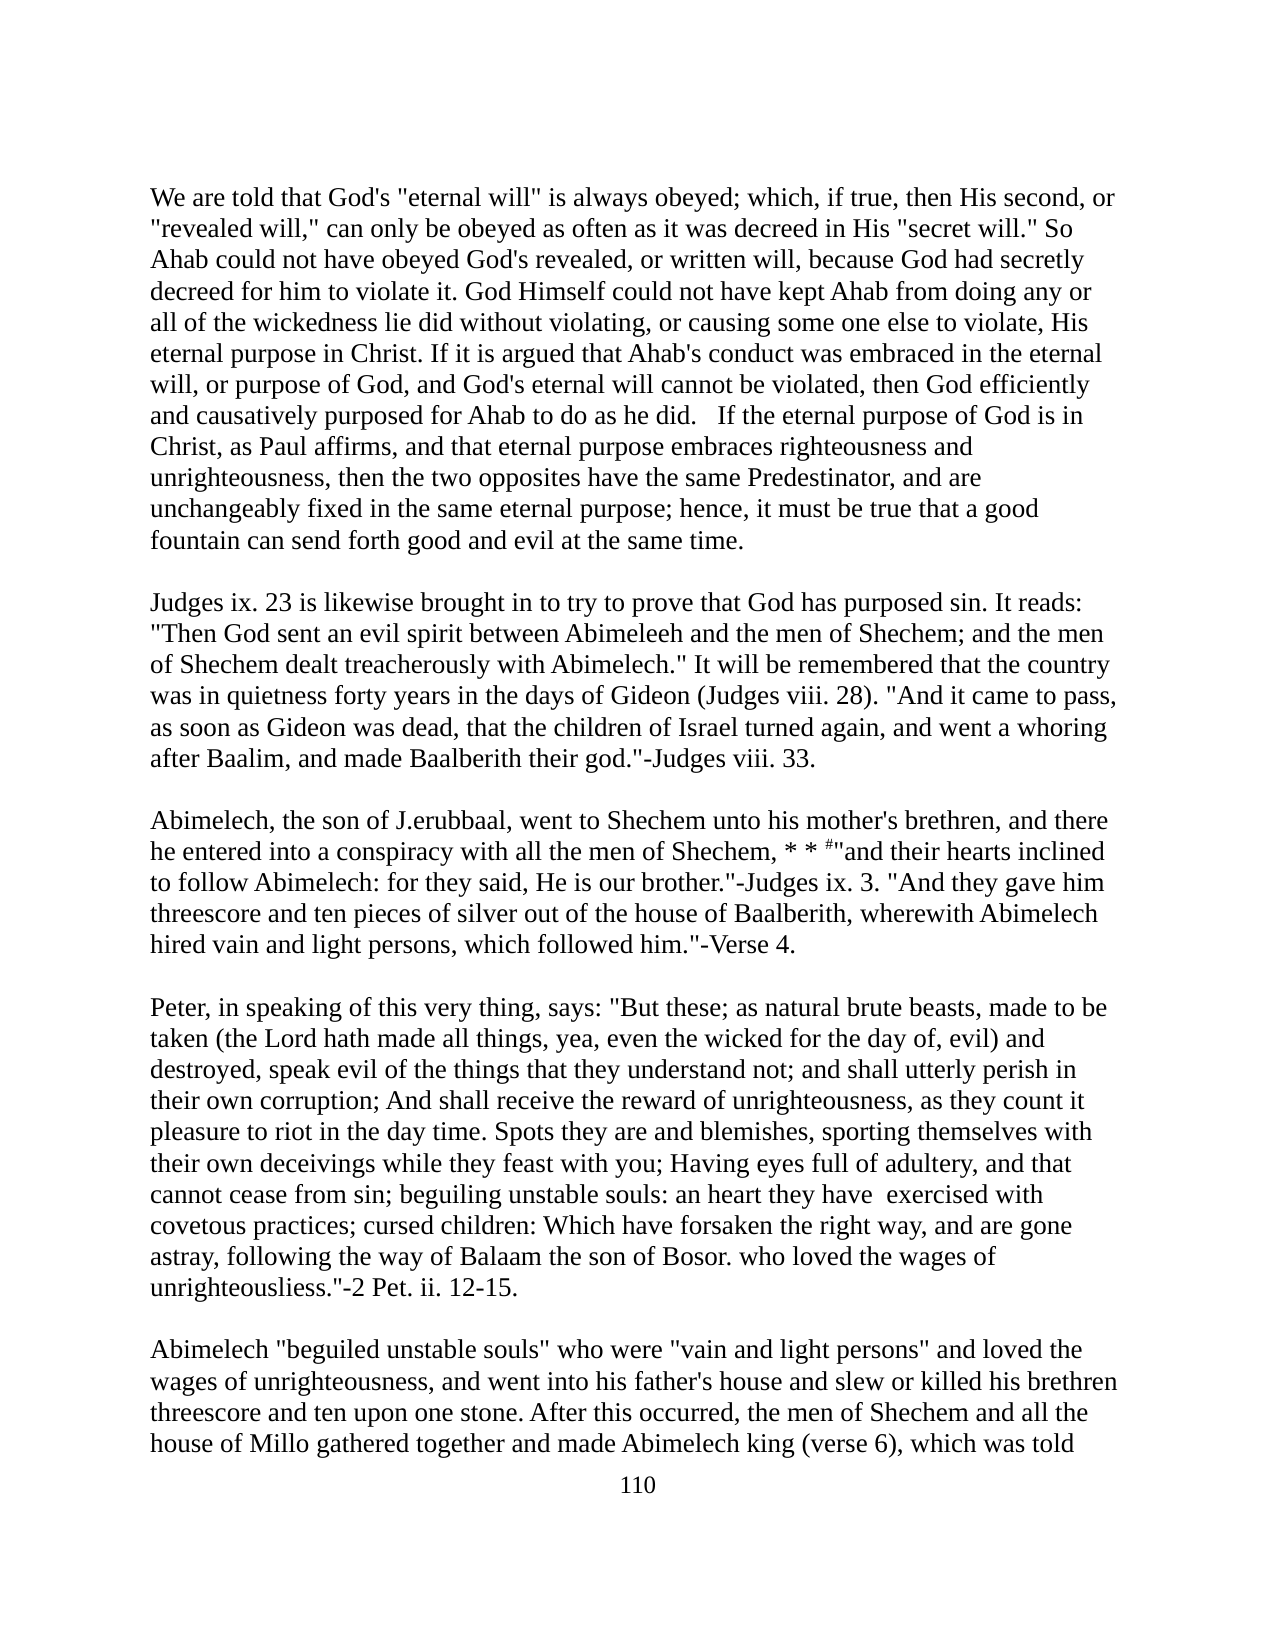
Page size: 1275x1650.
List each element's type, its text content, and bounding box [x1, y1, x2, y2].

text Abimelech "beguiled unstable souls" who were "vain and light persons" and loved the wages of unrighteousness, and went into his father's house and slew or killed his brethren threescore and ten upon one stone. After this occurred, the men of Shechem and all the house of Millo gathered together and made Abimelech king (verse 6), which was told [150, 1333, 1125, 1458]
text We are told that God's "eternal will" is always obeyed; which, if true, then His second, or "revealed will," can only be obeyed as often as it was decreed in His "secret will." So Ahab could not have obeyed God's revealed, or written will, because God had secretly decreed for him to violate it. God Himself could not have kept Ahab from doing any or all of the wickedness lie did without violating, or causing some one else to violate, His eternal purpose in Christ. If it is argued that Ahab's conduct was embraced in the eternal will, or purpose of God, and God's eternal will cannot be violated, then God efficiently and causatively purposed for Ahab to do as he did. If the eternal purpose of God is in Christ, as Paul affirms, and that eternal purpose embraces righteousness and unrighteousness, then the two opposites have the same Predestinator, and are unchangeably fixed in the same eternal purpose; hence, it must be true that a good fountain can send forth good and evil at the same time. [150, 181, 1125, 555]
text Abimelech, the son of J.erubbaal, went to Shechem unto his mother's brethren, and there he entered into a conspiracy with all the men of Shechem, * * #"and their hearts inclined to follow Abimelech: for they said, He is our brother."-Judges ix. 3. "And they gave him threescore and ten pieces of silver out of the house of Baalberith, wherewith Abimelech hired vain and light persons, which followed him."-Verse 4. [150, 804, 1125, 960]
text Judges ix. 23 is likewise brought in to try to prove that God has purposed sin. It reads: "Then God sent an evil spirit between Abimeleeh and the men of Shechem; and the men of Shechem dealt treacherously with Abimelech." It will be remembered that the country was in quietness forty years in the days of Gideon (Judges viii. 28). "And it came to pass, as soon as Gideon was dead, that the children of Israel turned again, and went a whoring after Baalim, and made Baalberith their god."-Judges viii. 33. [150, 586, 1125, 773]
text Peter, in speaking of this very thing, says: "But these; as natural brute beasts, made to be taken (the Lord hath made all things, yea, even the wicked for the day of, evil) and destroyed, speak evil of the things that they understand not; and shall utterly perish in their own corruption; And shall receive the reward of unrighteousness, as they count it pleasure to riot in the day time. Spots they are and blemishes, sporting themselves with their own deceivings while they feast with you; Having eyes full of adultery, and that cannot cease from sin; beguiling unstable souls: an heart they have exercised with covetous practices; cursed children: Which have forsaken the right way, and are gone astray, following the way of Balaam the son of Bosor. who loved the wages of unrighteousliess.''-2 Pet. ii. 12-15. [150, 991, 1125, 1302]
